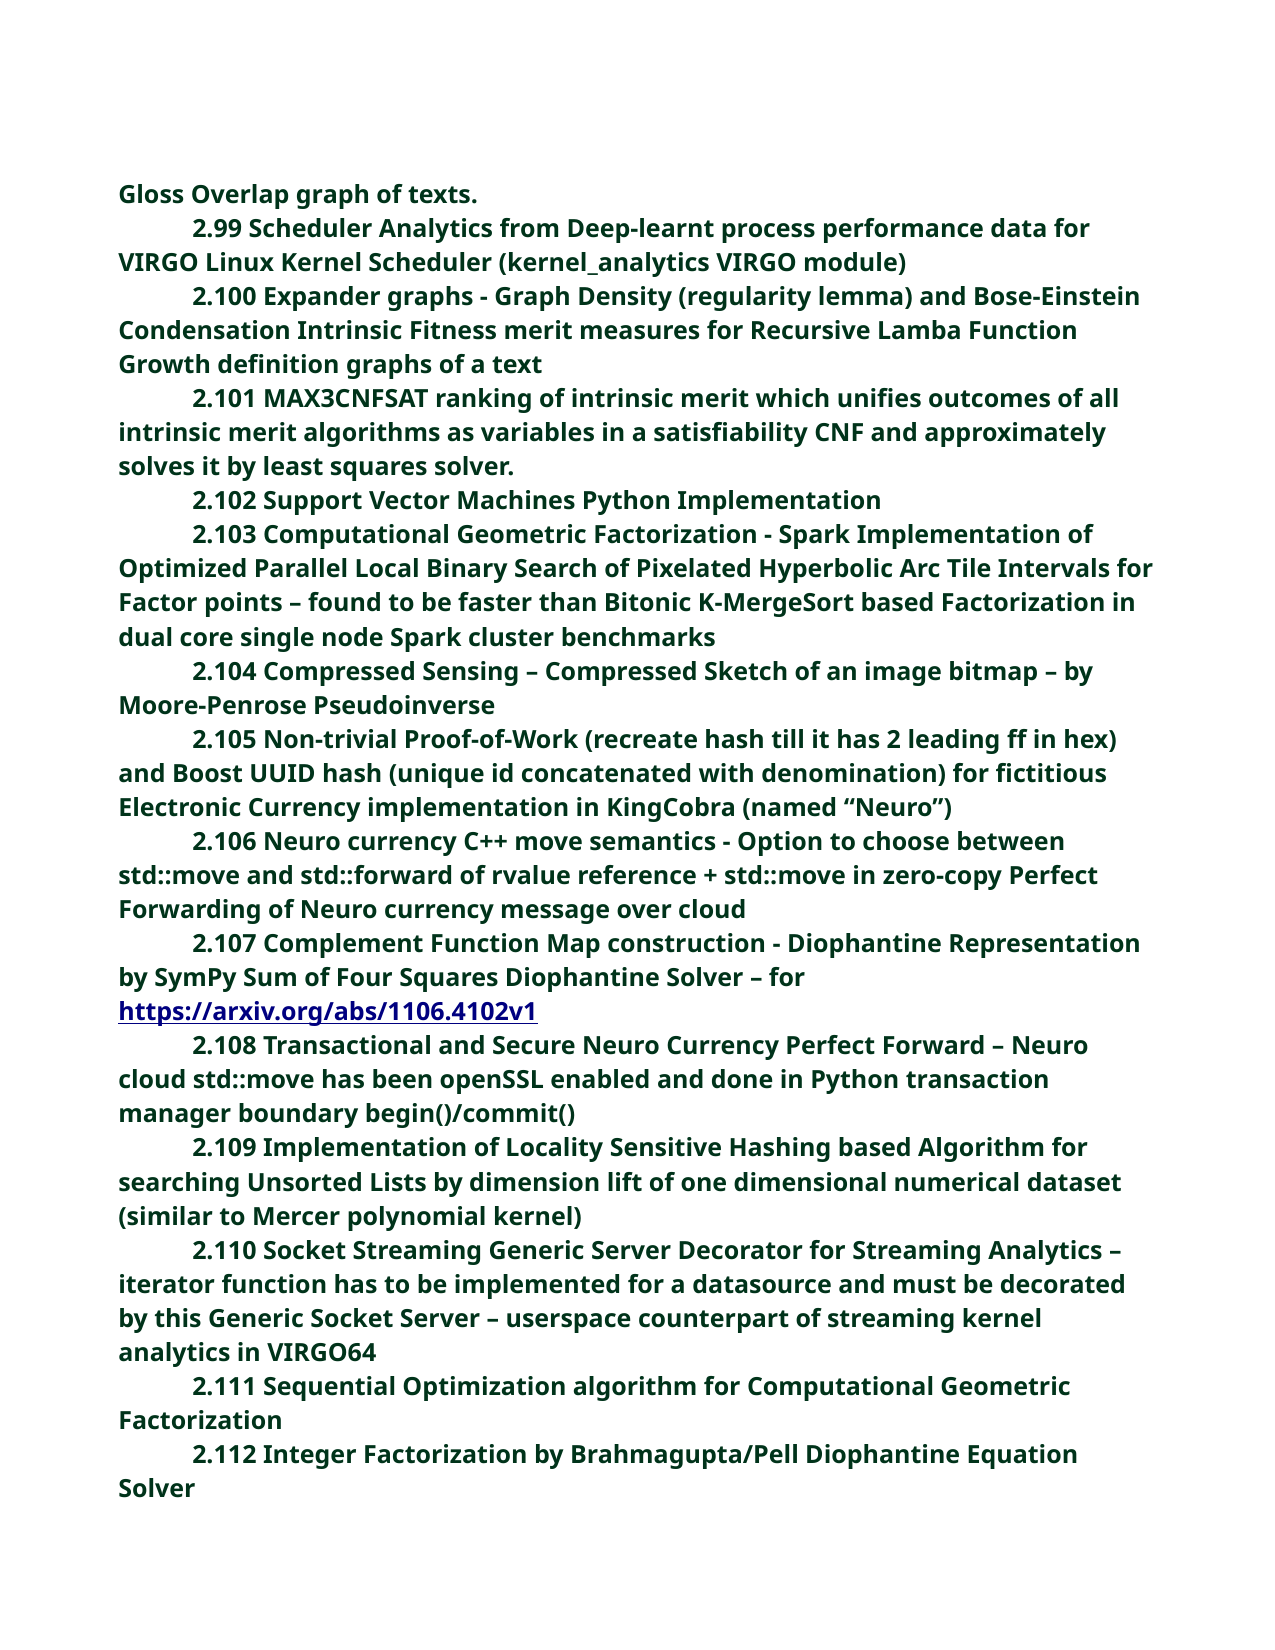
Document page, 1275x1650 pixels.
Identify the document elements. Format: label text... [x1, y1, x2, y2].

text 2.109 Implementation of Locality Sensitive Hashing based Algorithm for searching Unsorted Lists by dimension lift of one dimensional numerical dataset (similar to Mercer polynomial kernel) [118, 1130, 1157, 1232]
text 2.101 MAX3CNFSAT ranking of intrinsic merit which unifies outcomes of all intrinsic merit algorithms as variables in a satisfiability CNF and approximately solves it by least squares solver. [118, 381, 1157, 483]
text 2.112 Integer Factorization by Brahmagupta/Pell Diophantine Equation Solver [118, 1437, 1157, 1505]
text 2.102 Support Vector Machines Python Implementation [118, 483, 1157, 517]
text 2.111 Sequential Optimization algorithm for Computational Geometric Factorization [118, 1368, 1157, 1437]
text 2.106 Neuro currency C++ move semantics - Option to choose between std::move and std::forward of rvalue reference + std::move in zero-copy Perfect Forwarding of Neuro currency message over cloud [118, 823, 1157, 926]
text Gloss Overlap graph of texts. [118, 176, 1157, 210]
text 2.103 Computational Geometric Factorization - Spark Implementation of Optimized Parallel Local Binary Search of Pixelated Hyperbolic Arc Tile Intervals for Factor points – found to be faster than Bitonic K-MergeSort based Factorization in dual core single node Spark cluster benchmarks [118, 517, 1157, 653]
text 2.104 Compressed Sensing – Compressed Sketch of an image bitmap – by Moore-Penrose Pseudoinverse [118, 653, 1157, 721]
text 2.108 Transactional and Secure Neuro Currency Perfect Forward – Neuro cloud std::move has been openSSL enabled and done in Python transaction manager boundary begin()/commit() [118, 1028, 1157, 1130]
text 2.99 Scheduler Analytics from Deep-learnt process performance data for VIRGO Linux Kernel Scheduler (kernel_analytics VIRGO module) [118, 210, 1157, 278]
text 2.110 Socket Streaming Generic Server Decorator for Streaming Analytics – iterator function has to be implemented for a datasource and must be decorated by this Generic Socket Server – userspace counterpart of streaming kernel analytics in VIRGO64 [118, 1232, 1157, 1368]
text 2.107 Complement Function Map construction - Diophantine Representation by SymPy Sum of Four Squares Diophantine Solver – for https://arxiv.org/abs/1106.4102v1 [118, 926, 1157, 1028]
text 2.100 Expander graphs - Graph Density (regularity lemma) and Bose-Einstein Condensation Intrinsic Fitness merit measures for Recursive Lamba Function Growth definition graphs of a text [118, 278, 1157, 381]
text 2.105 Non-trivial Proof-of-Work (recreate hash till it has 2 leading ff in hex) and Boost UUID hash (unique id concatenated with denomination) for fictitious Electronic Currency implementation in KingCobra (named “Neuro”) [118, 721, 1157, 823]
